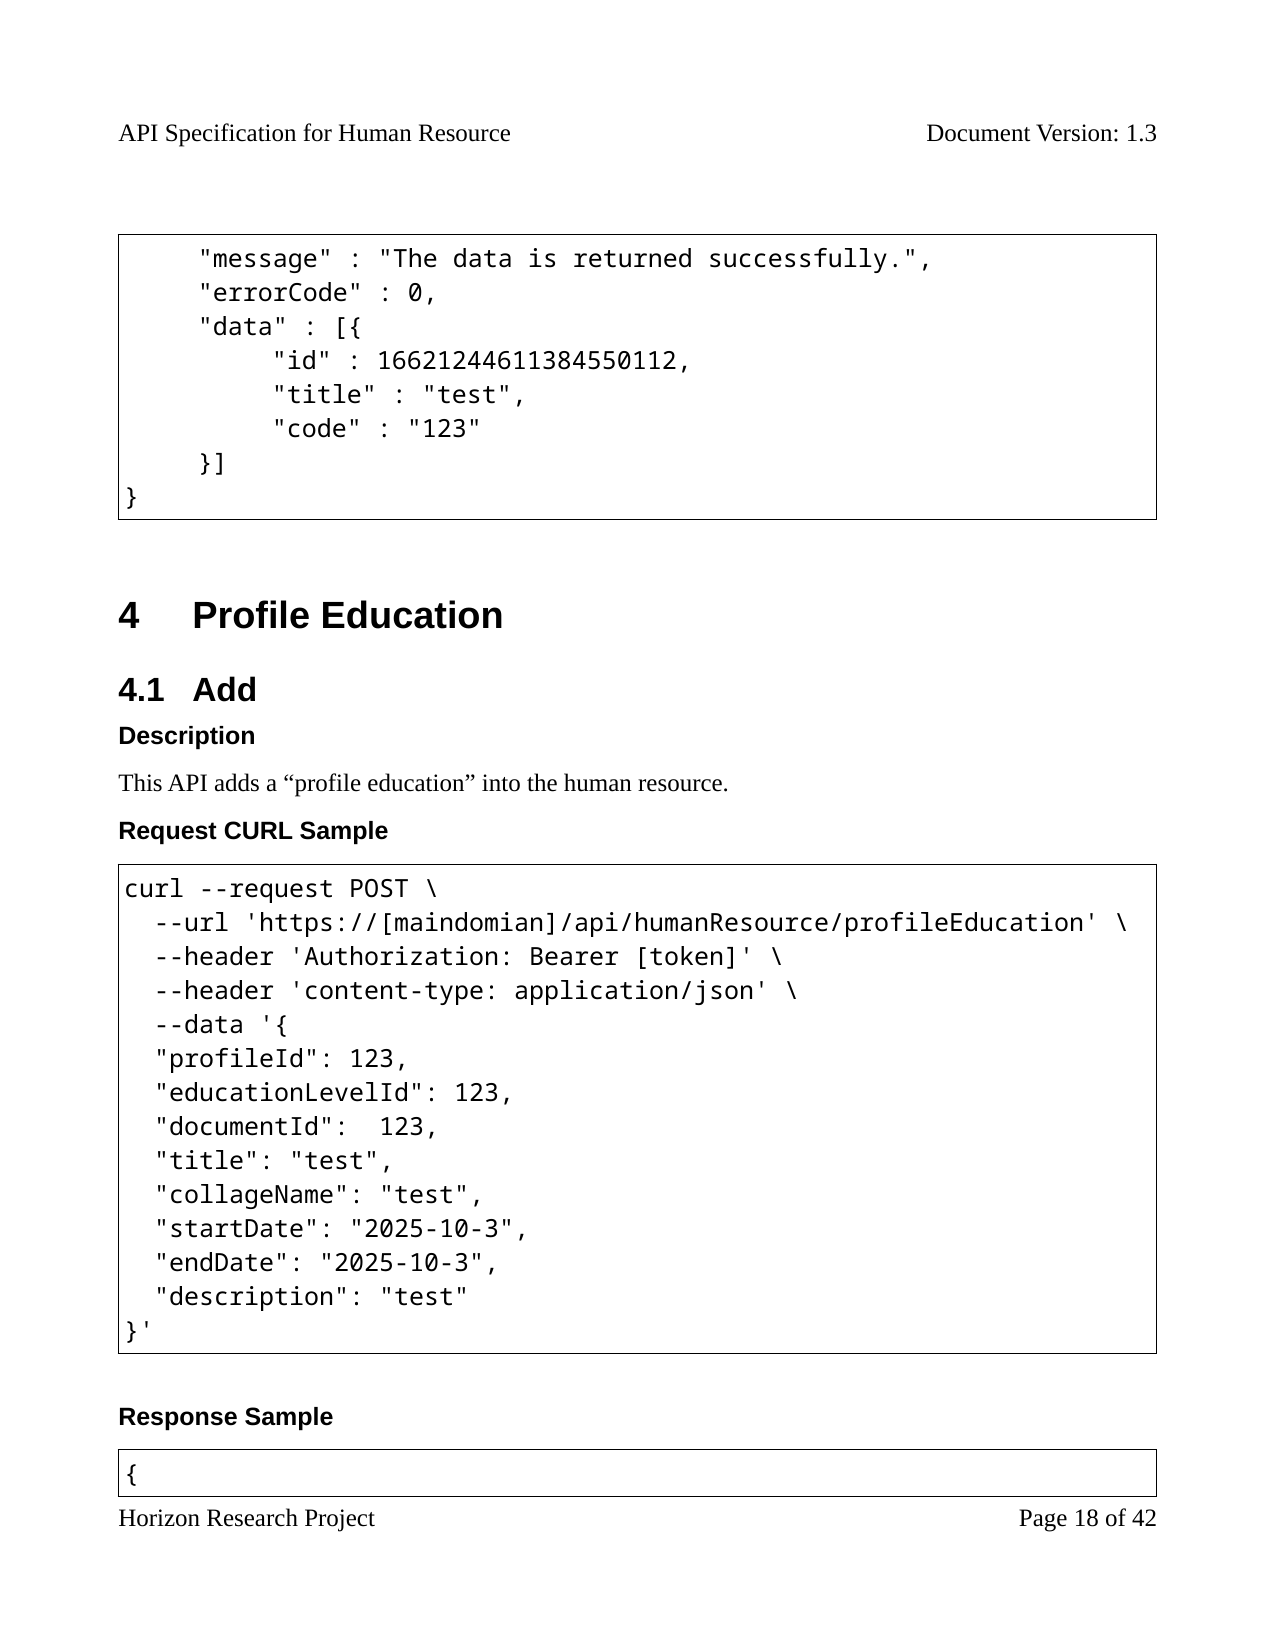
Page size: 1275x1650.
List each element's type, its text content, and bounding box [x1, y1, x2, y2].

table_header curl --request POST \ --url 'https://[maindomian]/api/humanResource/profileEducation' \ --header 'Authorization: Bearer [token]' \ --header 'content-type: application/json' \ --data '{ "profileId": 123, "educationLevelId": 123, "documentId": 123, "title": "test", "collageName": "test", "startDate": "2025-10-3", "endDate": "2025-10-3", "description": "test" }' [119, 865, 1156, 1353]
text Description [118, 721, 1157, 749]
subtitle Add [118, 669, 1157, 708]
text This API adds a “profile education” into the human resource. [118, 768, 1157, 797]
subtitle Profile Education [118, 592, 1157, 636]
table_header "message" : "The data is returned successfully.", "errorCode" : 0, "data" : [{ "id" : 16621244611384550112, "title" : "test", "code" : "123" }] } [119, 235, 1156, 519]
text Response Sample [118, 1401, 1157, 1430]
table_header { [119, 1450, 1156, 1496]
text Request CURL Sample [118, 816, 1157, 844]
